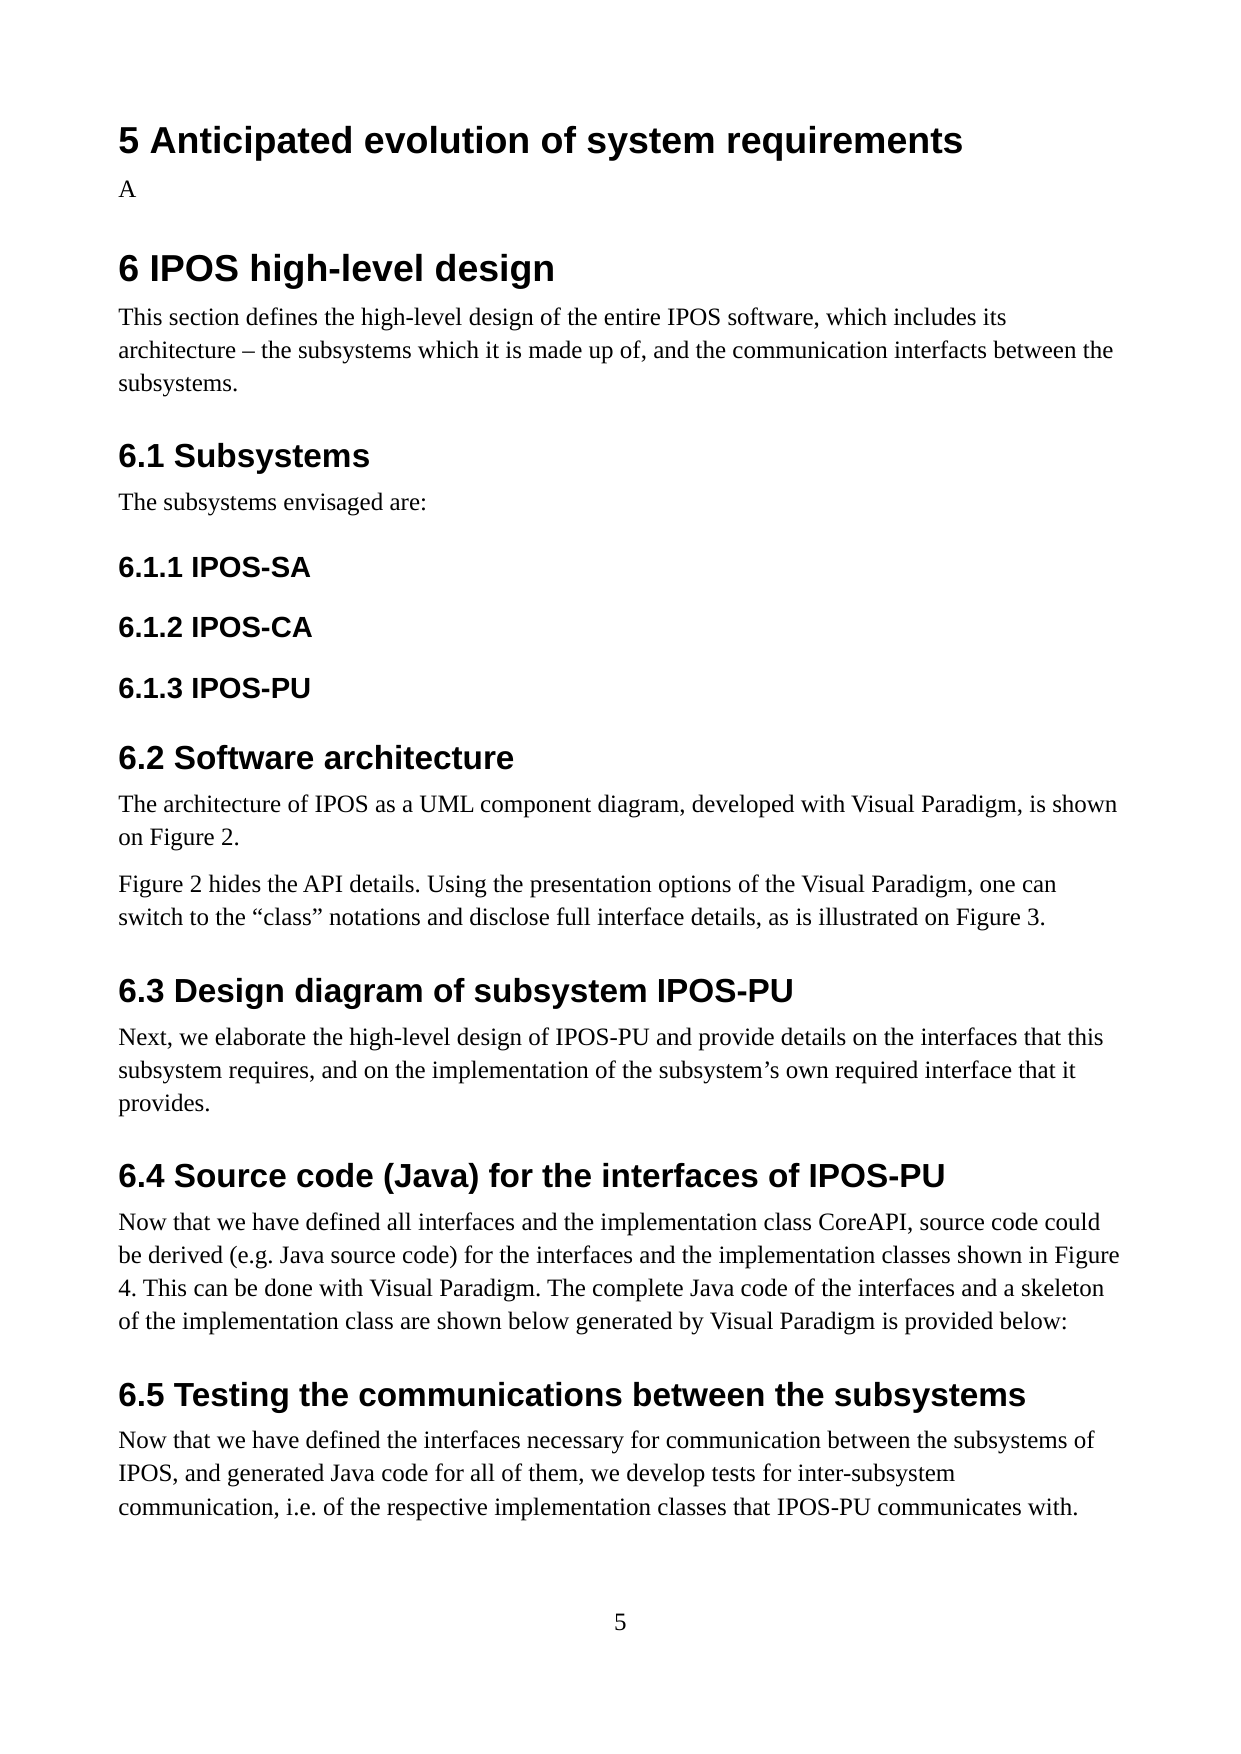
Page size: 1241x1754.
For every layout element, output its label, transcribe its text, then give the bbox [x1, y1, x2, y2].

subtitle Testing the communications between the subsystems [118, 1374, 1122, 1413]
subtitle Design diagram of subsystem IPOS-PU [118, 971, 1122, 1009]
subtitle IPOS high-level design [118, 246, 1122, 289]
text Now that we have defined the interfaces necessary for communication between the subsystems of IPOS, and generated Java code for all of them, we develop tests for inter-subsystem communication, i.e. of the respective implementation classes that IPOS-PU communicates with. [118, 1426, 1122, 1520]
subtitle Source code (Java) for the interfaces of IPOS-PU [118, 1156, 1122, 1194]
subtitle IPOS-SA [118, 549, 1122, 583]
subtitle Software architecture [118, 738, 1122, 776]
text The subsystems envisaged are: [118, 487, 1122, 516]
subtitle IPOS-CA [118, 610, 1122, 644]
subtitle Subsystems [118, 436, 1122, 475]
subtitle IPOS-PU [118, 671, 1122, 704]
text Figure 2 hides the API details. Using the presentation options of the Visual Paradigm, one can switch to the “class” notations and disclose full interface details, as is illustrated on Figure 3. [118, 869, 1122, 931]
text A [118, 174, 1122, 202]
text Now that we have defined all interfaces and the implementation class CoreAPI, source code could be derived (e.g. Java source code) for the interfaces and the implementation classes shown in Figure 4. This can be done with Visual Paradigm. The complete Java code of the interfaces and a skeleton of the implementation class are shown below generated by Visual Paradigm is provided below: [118, 1207, 1122, 1335]
subtitle Anticipated evolution of system requirements [118, 118, 1122, 161]
text This section defines the high-level design of the entire IPOS software, which includes its architecture – the subsystems which it is made up of, and the communication interfacts between the subsystems. [118, 302, 1122, 397]
text Next, we elaborate the high-level design of IPOS-PU and provide details on the interfaces that this subsystem requires, and on the implementation of the subsystem’s own required interface that it provides. [118, 1022, 1122, 1116]
text The architecture of IPOS as a UML component diagram, developed with Visual Paradigm, is shown on Figure 2. [118, 789, 1122, 850]
